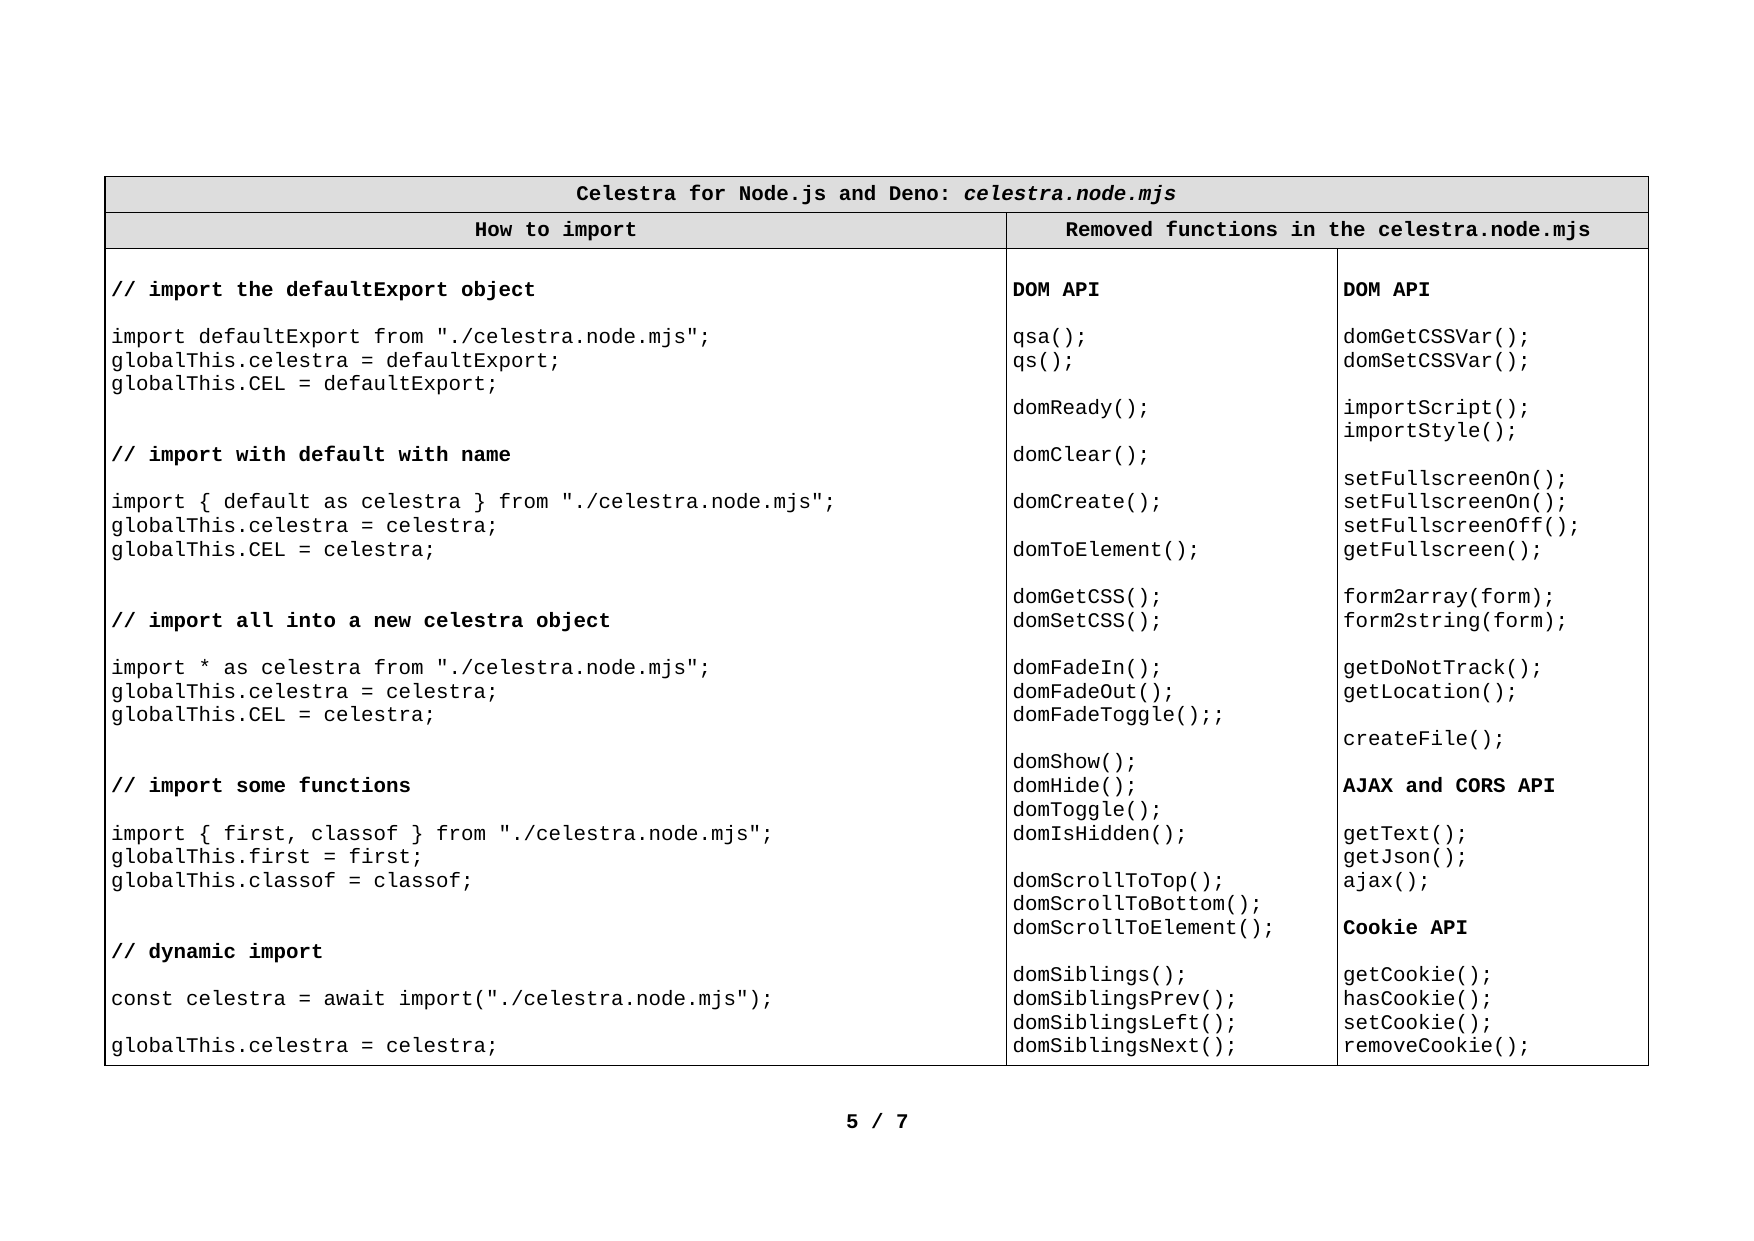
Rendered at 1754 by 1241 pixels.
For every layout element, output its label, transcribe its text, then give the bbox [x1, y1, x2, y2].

table_header Celestra for Node.js and Deno: celestra.node.mjs [106, 177, 1648, 212]
table_cell DOM API qsa(); qs(); domReady(); domClear(); domCreate(); domToElement(); domGetCSS(); domSetCSS(); domFadeIn(); domFadeOut(); domFadeToggle();; domShow(); domHide(); domToggle(); domIsHidden(); domScrollToTop(); domScrollToBottom(); domScrollToElement(); domSiblings(); domSiblingsPrev(); domSiblingsLeft(); domSiblingsNext(); [1007, 249, 1337, 1065]
table_cell How to import [106, 213, 1006, 248]
table_cell Removed functions in the celestra.node.mjs [1007, 213, 1648, 248]
table_cell // import the defaultExport object import defaultExport from "./celestra.node.mjs"; globalThis.celestra = defaultExport; globalThis.CEL = defaultExport; // import with default with name import { default as celestra } from "./celestra.node.mjs"; globalThis.celestra = celestra; globalThis.CEL = celestra; // import all into a new celestra object import * as celestra from "./celestra.node.mjs"; globalThis.celestra = celestra; globalThis.CEL = celestra; // import some functions import { first, classof } from "./celestra.node.mjs"; globalThis.first = first; globalThis.classof = classof; // dynamic import const celestra = await import("./celestra.node.mjs"); globalThis.celestra = celestra; [106, 249, 1006, 1065]
table_cell DOM API domGetCSSVar(); domSetCSSVar(); importScript(); importStyle(); setFullscreenOn(); setFullscreenOn(); setFullscreenOff(); getFullscreen(); form2array(form); form2string(form); getDoNotTrack(); getLocation(); createFile(); AJAX and CORS API getText(); getJson(); ajax(); Cookie API getCookie(); hasCookie(); setCookie(); removeCookie(); [1338, 249, 1648, 1065]
